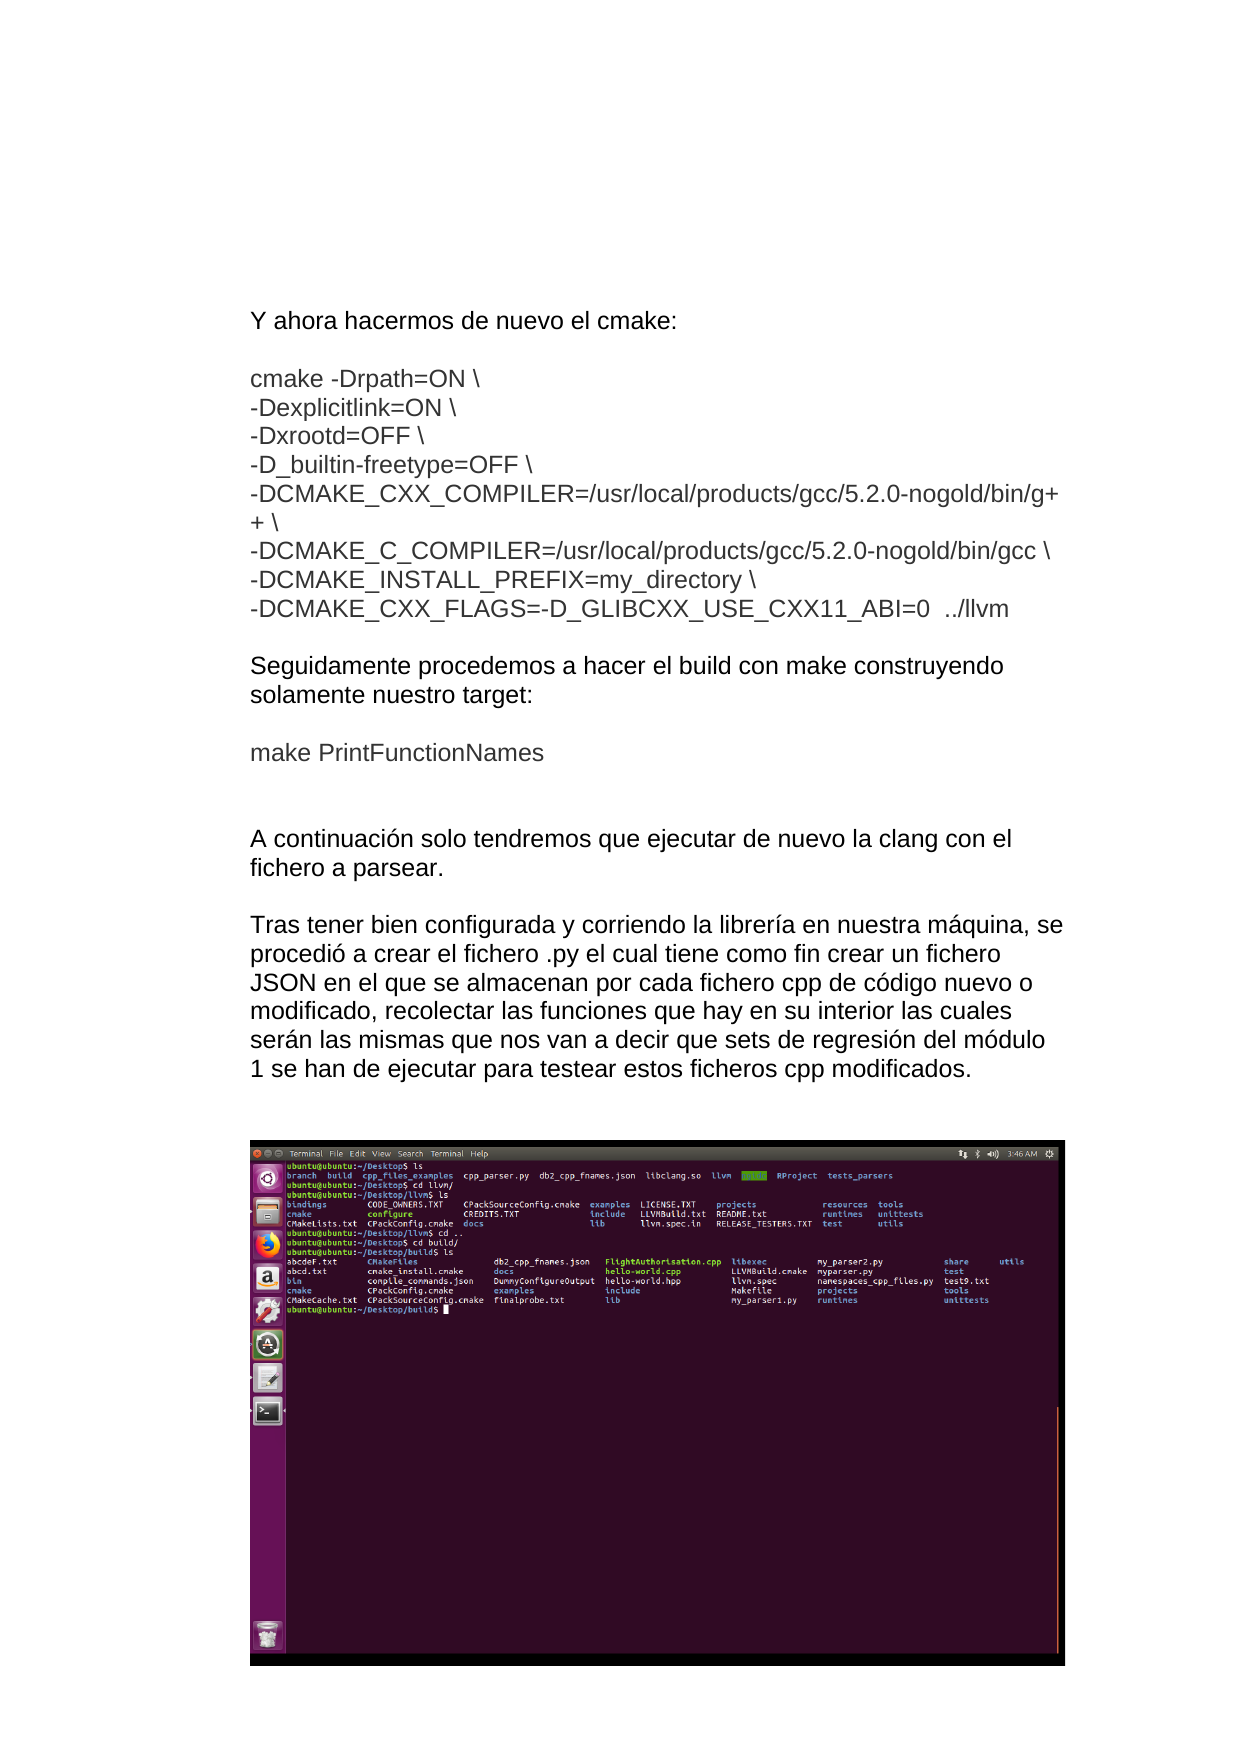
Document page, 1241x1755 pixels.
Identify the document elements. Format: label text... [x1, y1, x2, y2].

text Seguidamente procedemos a hacer el build con make construyendo solamente nuestro target: [250, 651, 1065, 709]
text make PrintFunctionNames [250, 737, 1065, 766]
text Tras tener bien configurada y corriendo la librería en nuestra máquina, se procedió a crear el fichero .py el cual tiene como fin crear un fichero JSON en el que se almacenan por cada fichero cpp de código nuevo o modificado, recolectar las funciones que hay en su interior las cuales serán las mismas que nos van a decir que sets de regresión del módulo 1 se han de ejecutar para testear estos ficheros cpp modificados. [250, 910, 1065, 1082]
text Y ahora hacermos de nuevo el cmake: [250, 306, 1065, 335]
text A continuación solo tendremos que ejecutar de nuevo la clang con el fichero a parsear. [250, 824, 1065, 881]
picture [250, 1140, 1066, 1666]
text cmake -Drpath=ON \ -Dexplicitlink=ON \ -Dxrootd=OFF \ -D_builtin-freetype=OFF \ -DCMAKE_CXX_COMPILER=/usr/local/products/gcc/5.2.0-nogold/bin/g++ \ -DCMAKE_C_COMPILER=/usr/local/products/gcc/5.2.0-nogold/bin/gcc \ -DCMAKE_INSTALL_PREFIX=my_directory \ -DCMAKE_CXX_FLAGS=-D_GLIBCXX_USE_CXX11_ABI=0 ../llvm [250, 364, 1065, 622]
